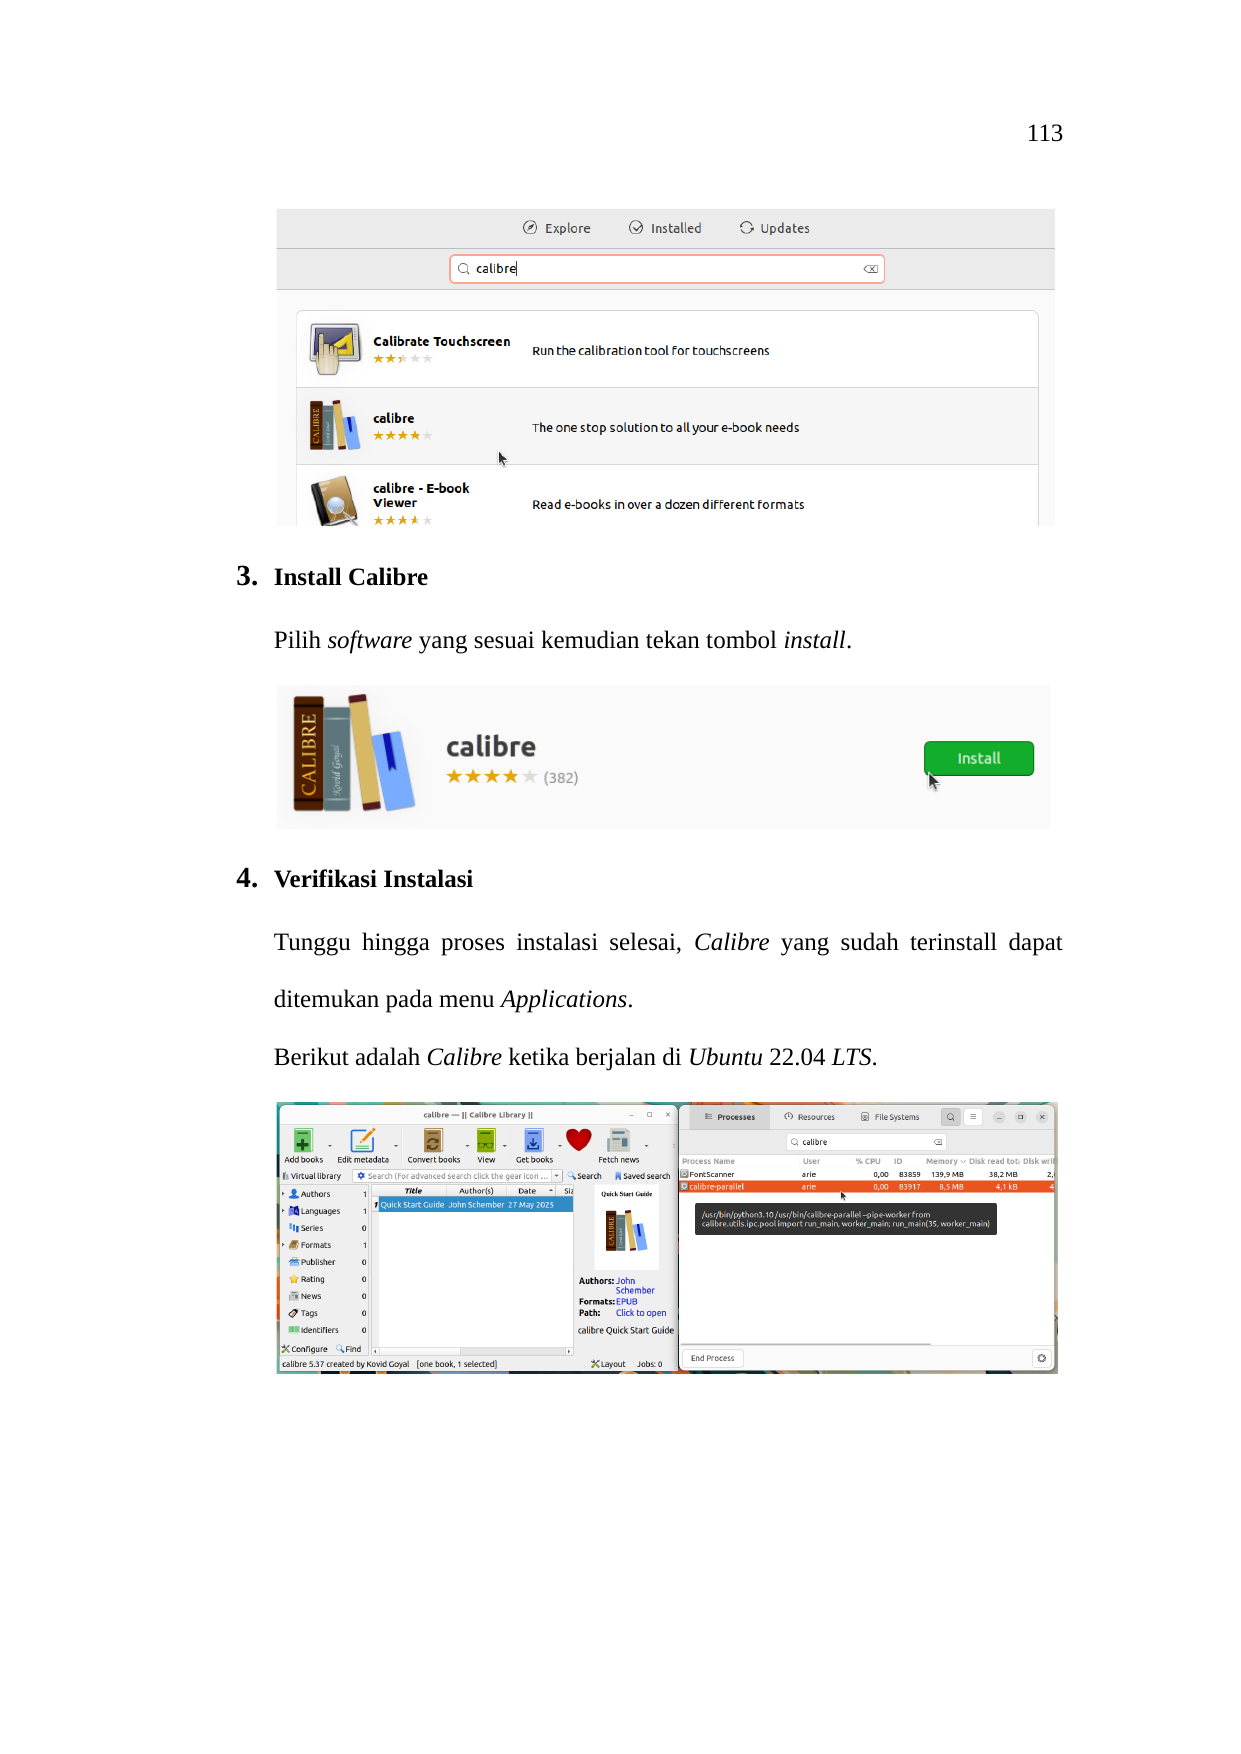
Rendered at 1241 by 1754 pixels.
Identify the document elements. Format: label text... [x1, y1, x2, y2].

list Pilih software yang sesuai kemudian tekan tombol install. [236, 625, 1063, 653]
picture [276, 1102, 1058, 1374]
picture [276, 685, 1051, 829]
picture [276, 208, 1055, 526]
list Verifikasi Instalasi [236, 860, 1063, 893]
list Install Calibre [236, 558, 1063, 591]
list Berikut adalah Calibre ketika berjalan di Ubuntu 22.04 LTS. [236, 1042, 1063, 1071]
list Tunggu hingga proses instalasi selesai, Calibre yang sudah terinstall dapat ditemukan pada menu Applications. [236, 927, 1063, 1013]
